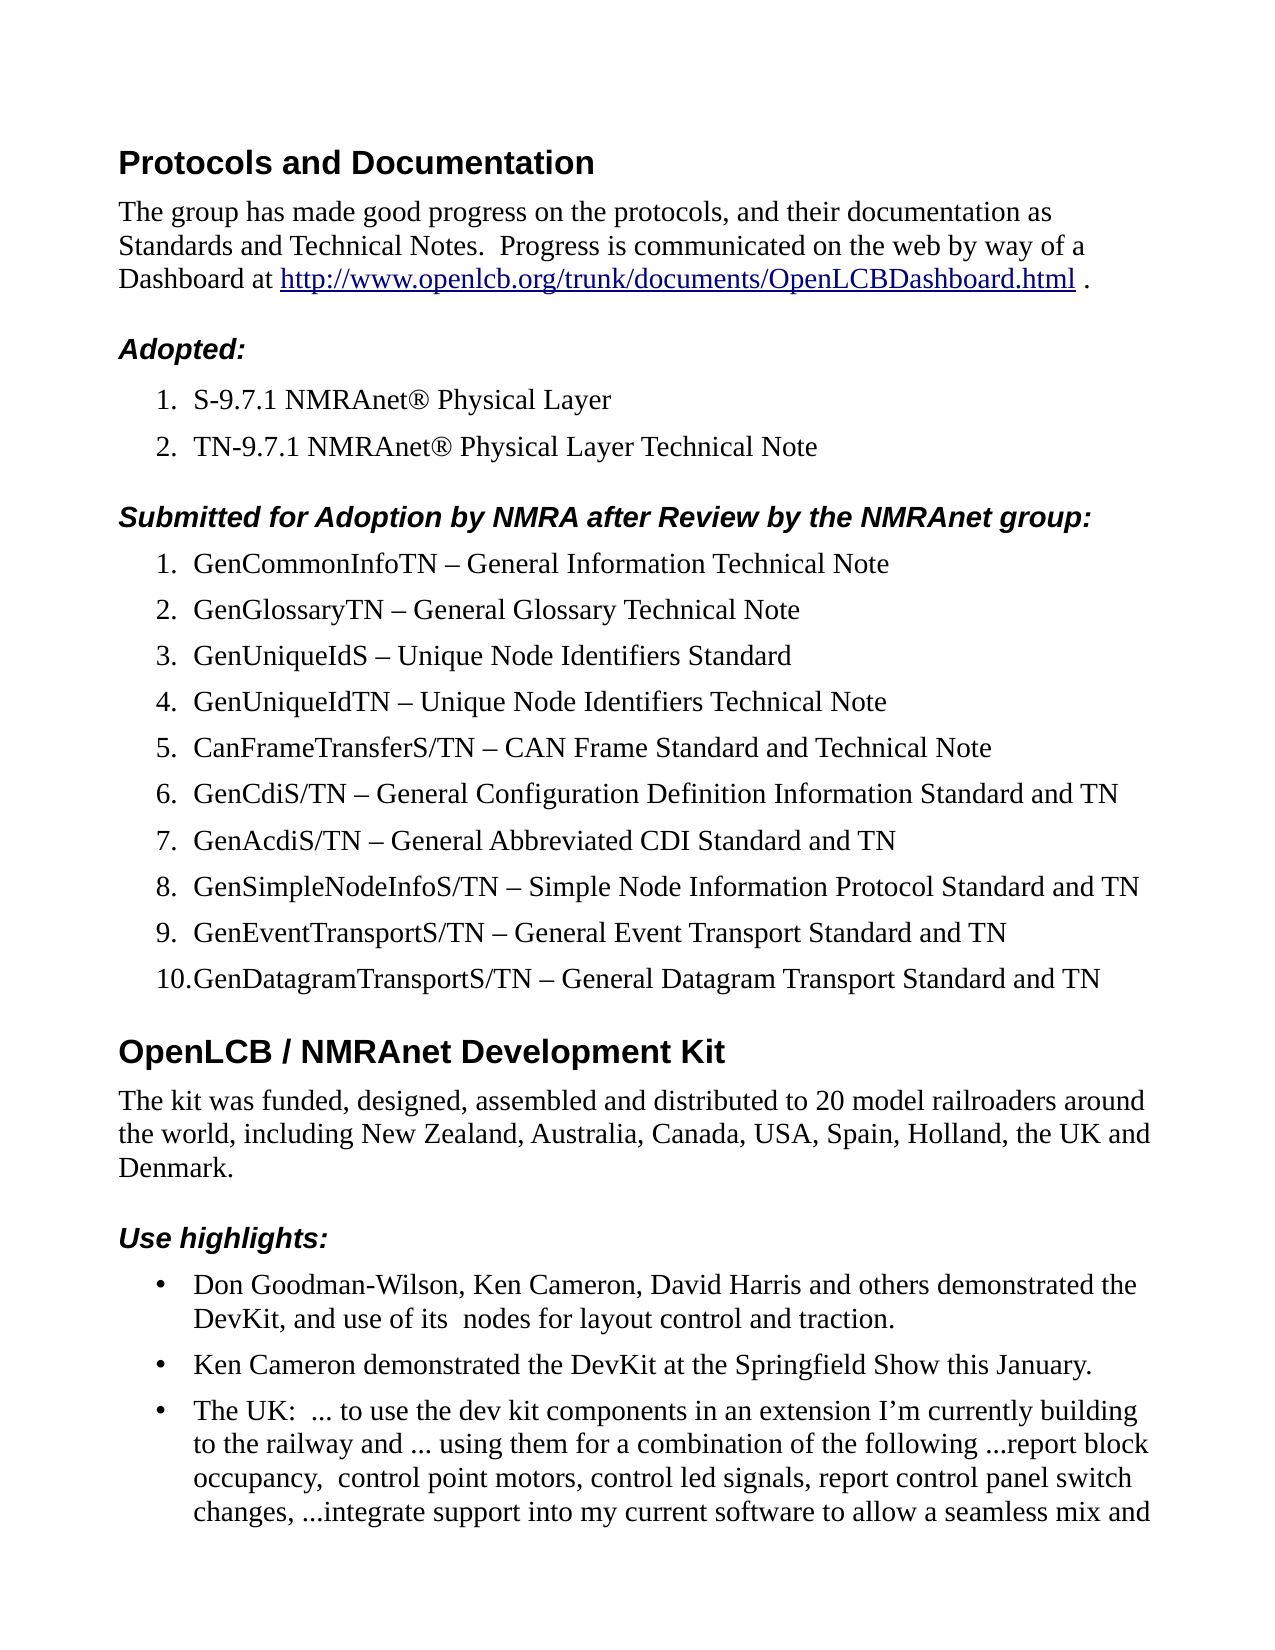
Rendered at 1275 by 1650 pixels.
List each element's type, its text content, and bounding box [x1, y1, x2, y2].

list GenUniqueIdS – Unique Node Identifiers Standard [156, 638, 1157, 672]
list TN-9.7.1 NMRAnet® Physical Layer Technical Note [156, 429, 1157, 463]
list GenDatagramTransportS/TN – General Datagram Transport Standard and TN [156, 961, 1157, 994]
subtitle OpenLCB / NMRAnet Development Kit [118, 1032, 1157, 1071]
list GenAcdiS/TN – General Abbreviated CDI Standard and TN [156, 823, 1157, 856]
subtitle Adopted: [118, 332, 1157, 366]
list GenCommonInfoTN – General Information Technical Note [156, 546, 1157, 580]
subtitle Use highlights: [118, 1221, 1157, 1255]
subtitle Submitted for Adoption by NMRA after Review by the NMRAnet group: [118, 500, 1157, 534]
list Ken Cameron demonstrated the DevKit at the Springfield Show this January. [156, 1347, 1157, 1381]
list Don Goodman-Wilson, Ken Cameron, David Harris and others demonstrated the DevKit, and use of its nodes for layout control and traction. [156, 1267, 1157, 1334]
list GenGlossaryTN – General Glossary Technical Note [156, 592, 1157, 626]
list GenEventTransportS/TN – General Event Transport Standard and TN [156, 915, 1157, 948]
list GenCdiS/TN – General Configuration Definition Information Standard and TN [156, 777, 1157, 810]
list GenSimpleNodeInfoS/TN – Simple Node Information Protocol Standard and TN [156, 869, 1157, 902]
list GenUniqueIdTN – Unique Node Identifiers Technical Note [156, 684, 1157, 718]
subtitle Protocols and Documentation [118, 143, 1157, 182]
list S-9.7.1 NMRAnet® Physical Layer [156, 378, 1157, 417]
text The group has made good progress on the protocols, and their documentation as Standards and Technical Notes. Progress is communicated on the web by way of a Dashboard at http://www.openlcb.org/trunk/documents/OpenLCBDashboard.html . [118, 194, 1157, 295]
text The kit was funded, designed, assembled and distributed to 20 model railroaders around the world, including New Zealand, Australia, Canada, USA, Spain, Holland, the UK and Denmark. [118, 1083, 1157, 1184]
list CanFrameTransferS/TN – CAN Frame Standard and Technical Note [156, 731, 1157, 764]
